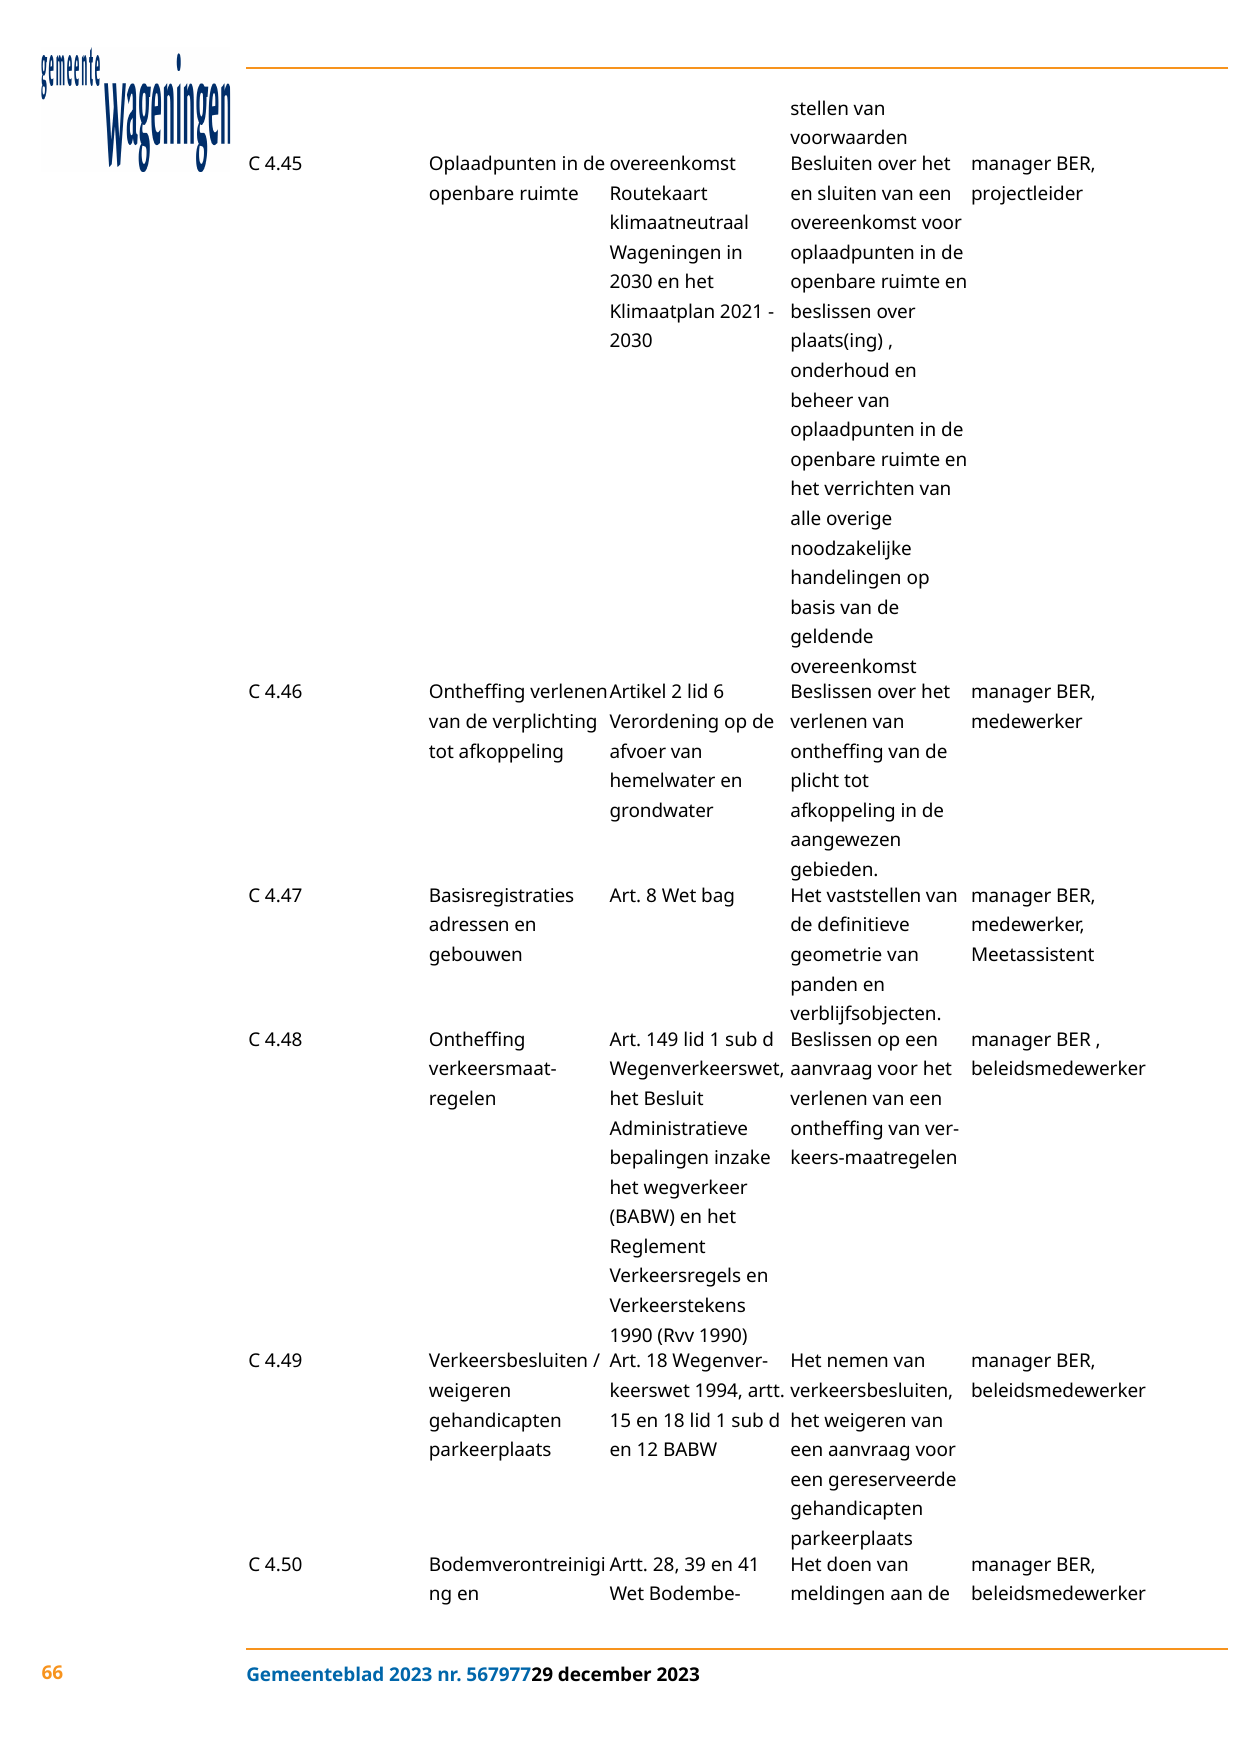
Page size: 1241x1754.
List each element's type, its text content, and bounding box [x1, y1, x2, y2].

table_cell manager BER, beleidsmedewerker [971, 1551, 1152, 1606]
table_header [429, 95, 609, 150]
table_cell Het doen van meldingen aan de [790, 1551, 971, 1606]
table_cell Art. 8 Wet bag [609, 882, 790, 1026]
table_header [971, 95, 1152, 150]
table_cell Oplaadpunten in de openbare ruimte [429, 150, 609, 679]
table_cell manager BER , beleidsmedewerker [971, 1026, 1152, 1348]
table_cell Art. 18 Wegenver-keerswet 1994, artt. 15 en 18 lid 1 sub d en 12 BABW [609, 1348, 790, 1551]
table_cell C 4.50 [248, 1551, 429, 1606]
table_cell Het vaststellen van de definitieve geometrie van panden en verblijfsobjecten. [790, 882, 971, 1026]
table_cell Beslissen over het verlenen van ontheffing van de plicht tot afkoppeling in de aangewezen gebieden. [790, 679, 971, 882]
table_cell Beslissen op een aanvraag voor het verlenen van een ontheffing van ver­keers-maatregelen [790, 1026, 971, 1348]
table_cell C 4.45 [248, 150, 429, 679]
table_cell C 4.48 [248, 1026, 429, 1348]
table_cell manager BER, projectleider [971, 150, 1152, 679]
table_cell Artikel 2 lid 6 Verordening op de afvoer van hemelwater en grondwater [609, 679, 790, 882]
table_cell Bodemverontreiniging en [429, 1551, 609, 1606]
picture [41, 47, 231, 172]
table_cell Verkeersbesluiten /weigeren gehandicapten parkeerplaats [429, 1348, 609, 1551]
table_cell Basisregistraties adressen en gebouwen [429, 882, 609, 1026]
table_cell manager BER, medewerker [971, 679, 1152, 882]
table_cell manager BER, beleidsmedewerker [971, 1348, 1152, 1551]
table_cell Art. 149 lid 1 sub d Wegenverkeerswet, het Besluit Administratieve bepalingen inzake het wegverkeer (BABW) en het Reglement Verkeersregels en Verkeerstekens 1990 (Rvv 1990) [609, 1026, 790, 1348]
table_header stellen van voorwaarden [790, 95, 971, 150]
table_header [248, 95, 429, 150]
table_cell Ontheffing verlenen van de verplichting tot afkoppeling [429, 679, 609, 882]
table_cell C 4.46 [248, 679, 429, 882]
table_cell Artt. 28, 39 en 41 Wet Bodembe- [609, 1551, 790, 1606]
table_cell manager BER, medewerker, Meetassistent [971, 882, 1152, 1026]
table_cell C 4.49 [248, 1348, 429, 1551]
table_cell overeenkomst Routekaart klimaatneutraal Wageningen in 2030 en het Klimaatplan 2021 - 2030 [609, 150, 790, 679]
table_cell Het nemen van verkeersbesluiten, het weigeren van een aanvraag voor een gereserveerde gehandicapten parkeerplaats [790, 1348, 971, 1551]
table_cell Besluiten over het en sluiten van een overeenkomst voor oplaadpunten in de openbare ruimte en beslissen over plaats(ing) , onderhoud en beheer van oplaadpunten in de openbare ruimte en het verrichten van alle overige noodzakelijke handelingen op basis van de geldende overeenkomst [790, 150, 971, 679]
table_cell Ontheffing verkeersmaat­regelen [429, 1026, 609, 1348]
table_cell C 4.47 [248, 882, 429, 1026]
table_header [609, 95, 790, 150]
